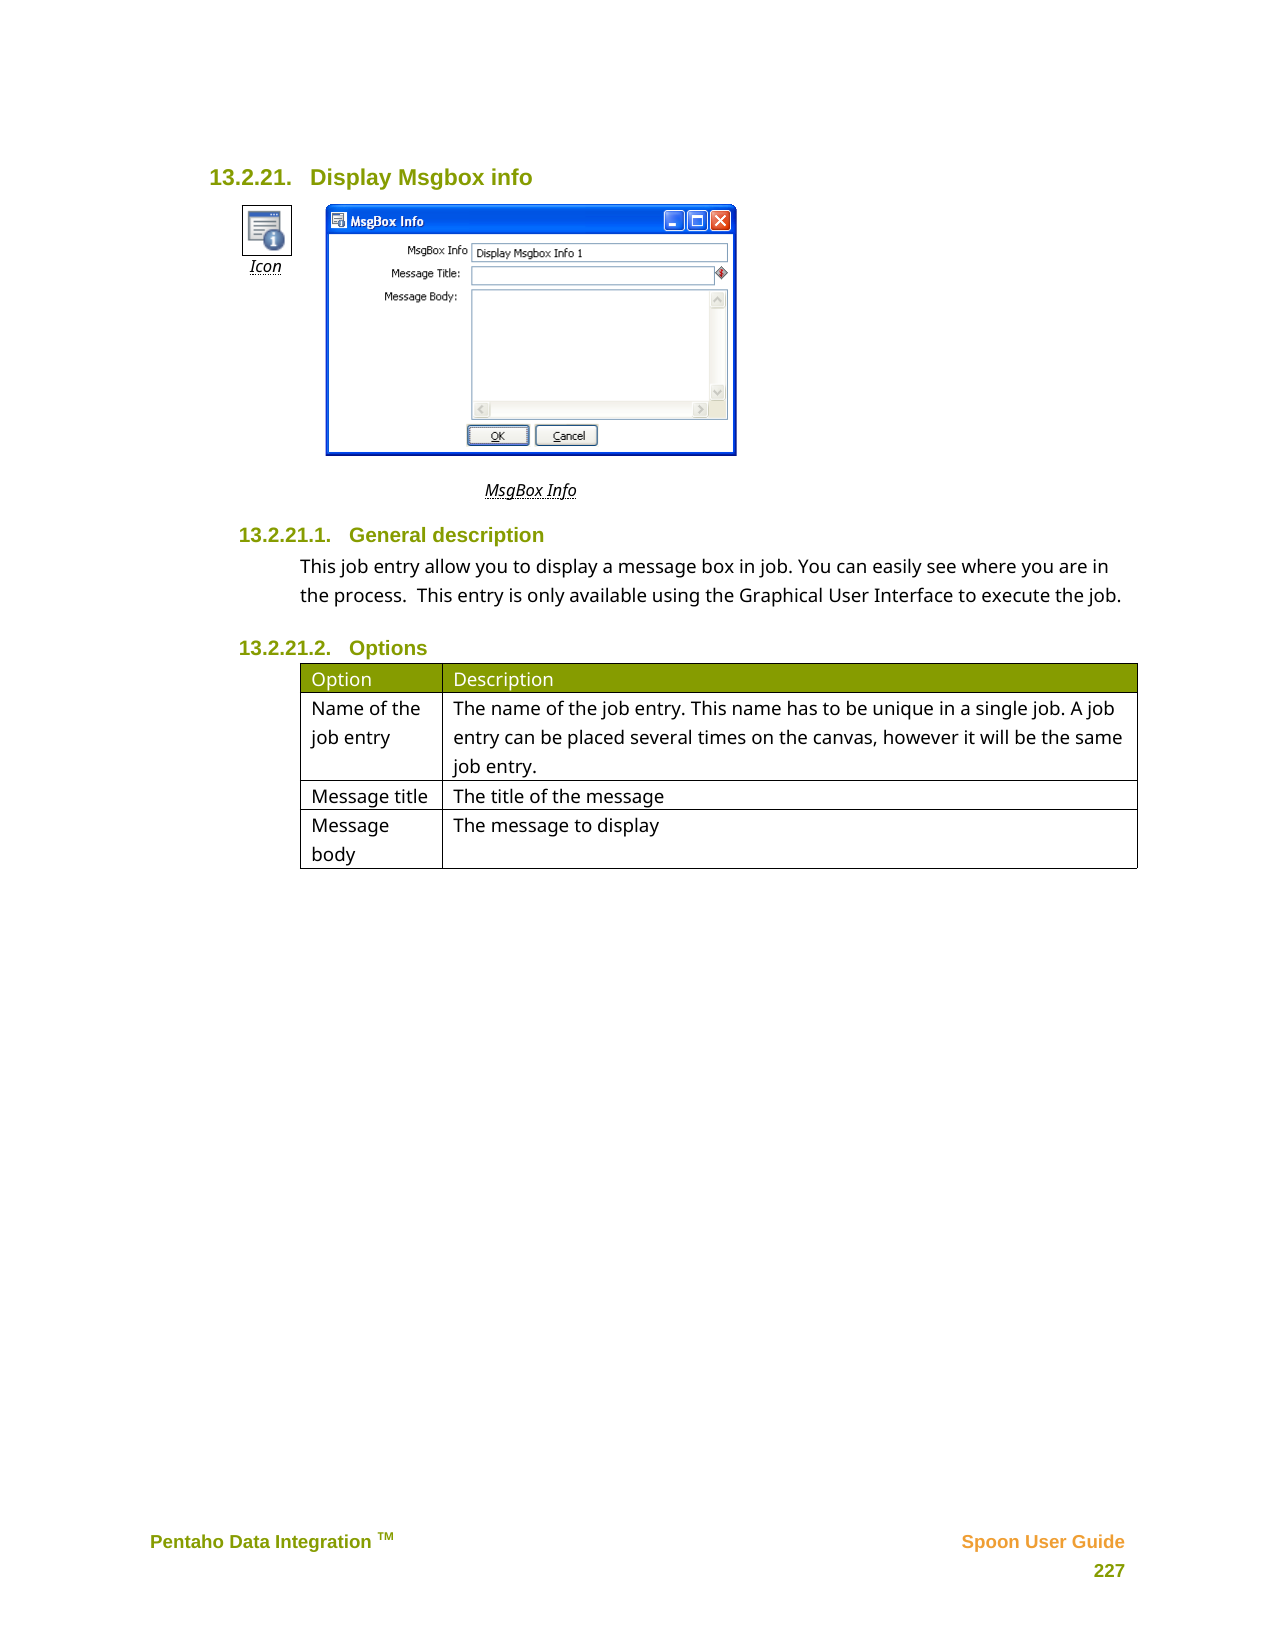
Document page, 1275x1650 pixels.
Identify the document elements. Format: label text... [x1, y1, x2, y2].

table_header Option [301, 664, 442, 692]
table_cell The title of the message [443, 781, 1137, 809]
table_cell Message body [301, 810, 442, 867]
subtitle Options [239, 627, 1125, 662]
table_header Description [443, 664, 1137, 692]
subtitle Display Msgbox info [209, 157, 1125, 192]
picture [244, 208, 289, 252]
text Icon [241, 254, 292, 278]
picture [325, 204, 737, 456]
table_cell The name of the job entry. This name has to be unique in a single job. A job entry can be placed several times on the canvas, however it will be the same job entry. [443, 693, 1137, 780]
text This job entry allow you to display a message box in job. You can easily see where you are in the process. This entry is only available using the Graphical User Interface to execute the job. [300, 550, 1125, 608]
subtitle General description [239, 515, 1125, 549]
text MsgBox Info [326, 478, 738, 501]
table_cell The message to display [443, 810, 1137, 867]
table_cell Message title [301, 781, 442, 809]
table_cell Name of the job entry [301, 693, 442, 780]
